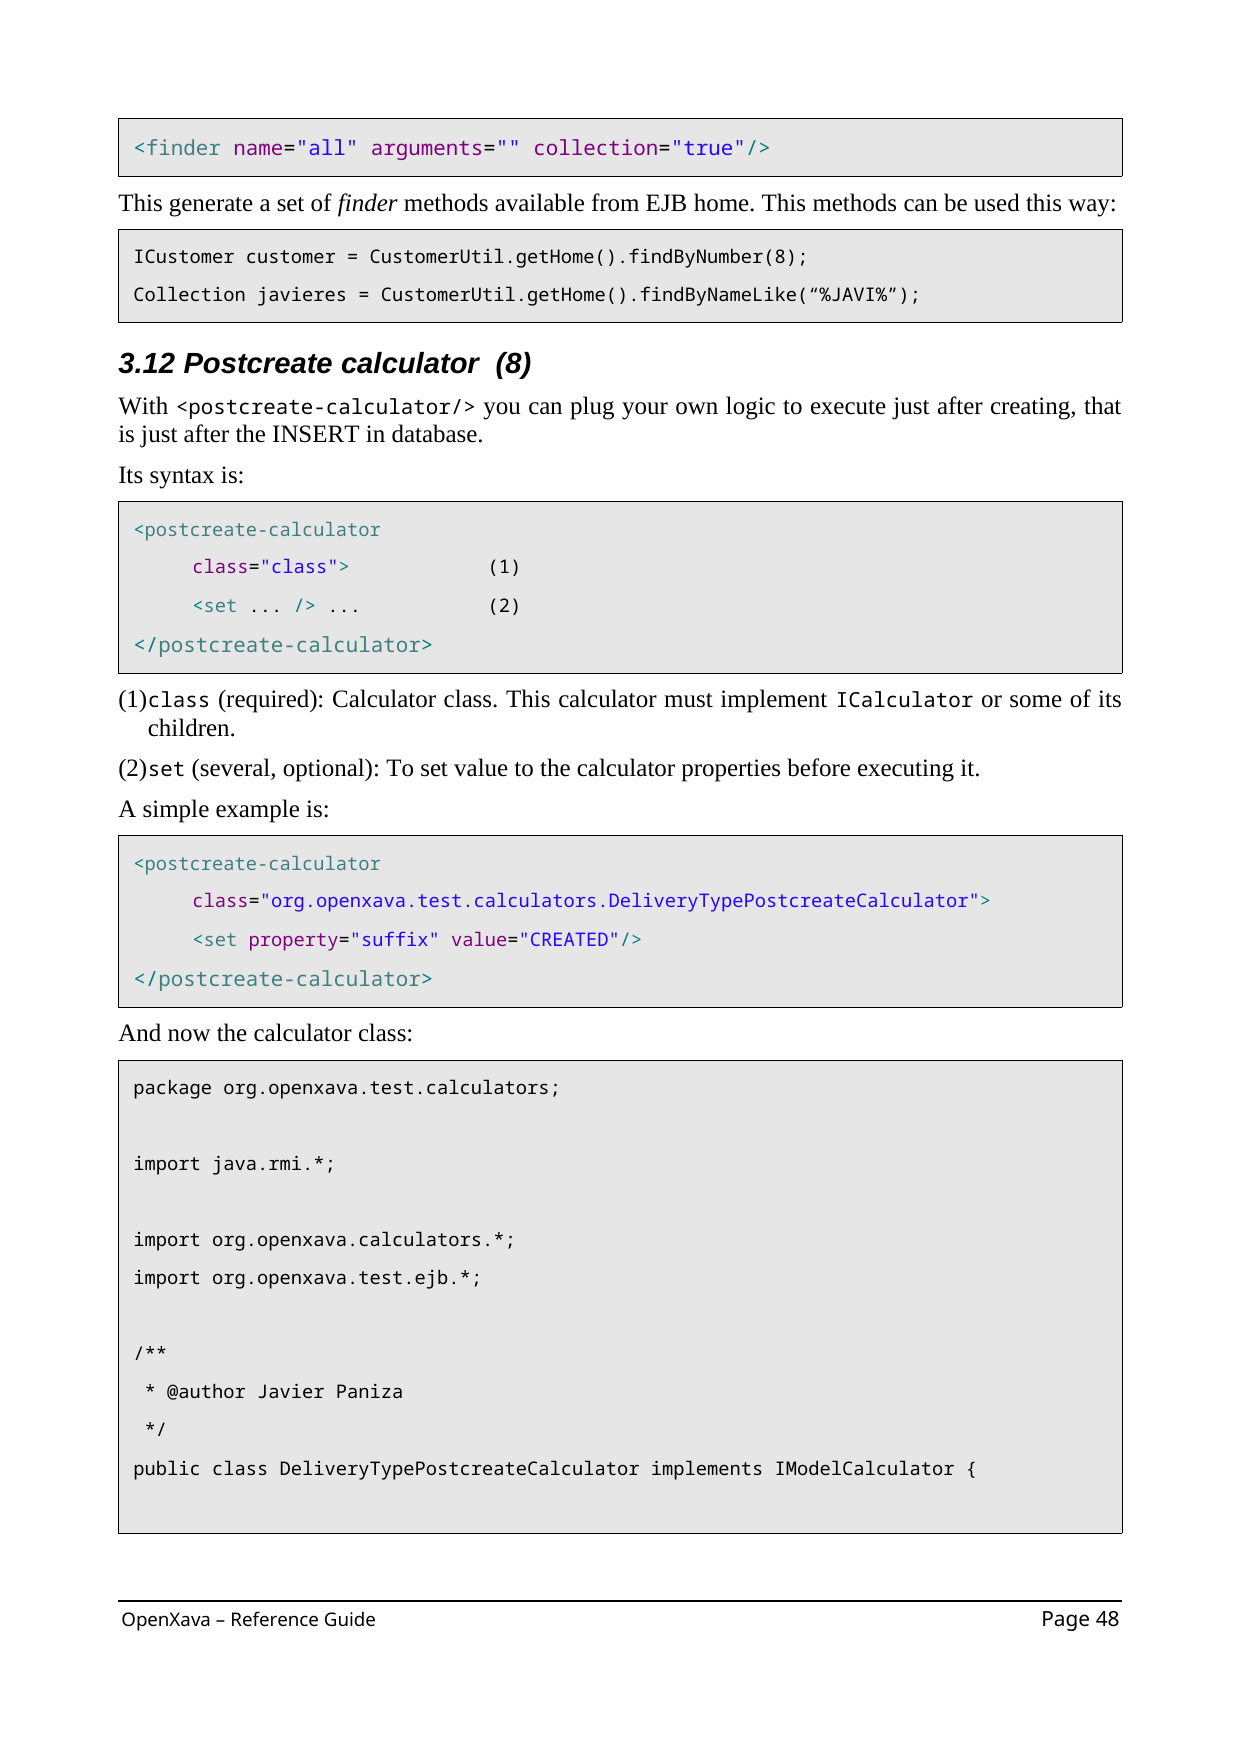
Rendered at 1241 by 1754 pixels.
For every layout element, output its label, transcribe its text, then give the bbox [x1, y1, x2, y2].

text */ [119, 1402, 1122, 1440]
text <finder name="all" arguments="" collection="true"/> [119, 119, 1122, 176]
text With <postcreate-calculator/> you can plug your own logic to execute just after creating, that is just after the INSERT in database. [118, 392, 1122, 448]
subtitle Postcreate calculator (8) [118, 347, 1122, 380]
text import org.openxava.test.ejb.*; [119, 1250, 1122, 1288]
text A simple example is: [118, 795, 1122, 822]
text <set ... /> ... (2) [119, 577, 1122, 615]
text /** [119, 1326, 1122, 1364]
text And now the calculator class: [118, 1019, 1122, 1047]
text import java.rmi.*; [119, 1136, 1122, 1174]
list class (required): Calculator class. This calculator must implement ICalculator or some of its children. [118, 686, 1122, 742]
text import org.openxava.calculators.*; [119, 1212, 1122, 1250]
text </postcreate-calculator> [119, 949, 1122, 1007]
text <postcreate-calculator [119, 836, 1122, 873]
text ICustomer customer = CustomerUtil.getHome().findByNumber(8); [119, 230, 1122, 267]
text <postcreate-calculator [119, 502, 1122, 539]
text class="class"> (1) [119, 539, 1122, 577]
text package org.openxava.test.calculators; [119, 1061, 1122, 1098]
text Its syntax is: [118, 461, 1122, 488]
text Collection javieres = CustomerUtil.getHome().findByNameLike(“%JAVI%”); [119, 267, 1122, 322]
text </postcreate-calculator> [119, 615, 1122, 673]
text * @author Javier Paniza [119, 1364, 1122, 1402]
text class="org.openxava.test.calculators.DeliveryTypePostcreateCalculator"> [119, 873, 1122, 911]
text public class DeliveryTypePostcreateCalculator implements IModelCalculator { [119, 1440, 1122, 1478]
list set (several, optional): To set value to the calculator properties before executing it. [118, 754, 1122, 782]
text This generate a set of finder methods available from EJB home. This methods can be used this way: [118, 189, 1122, 216]
text <set property="suffix" value="CREATED"/> [119, 911, 1122, 949]
